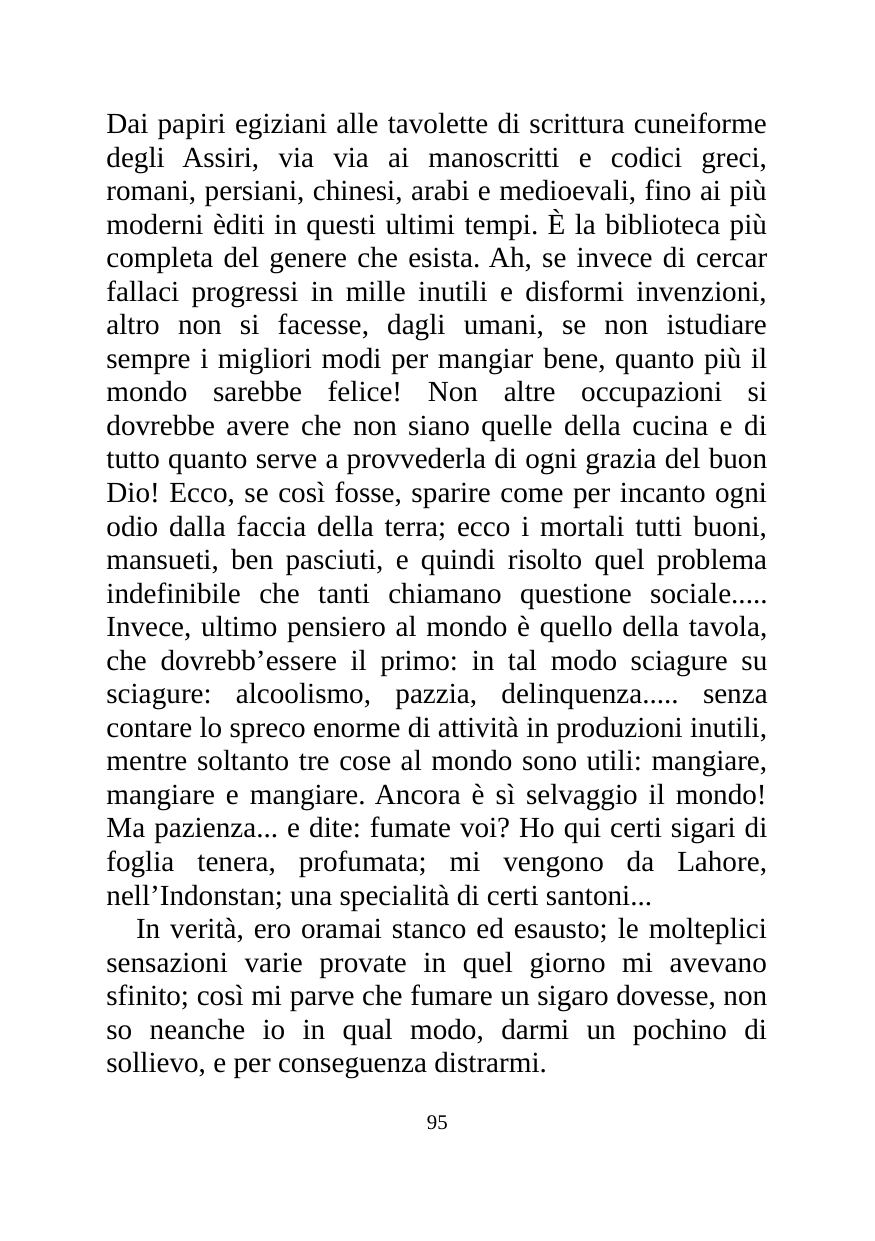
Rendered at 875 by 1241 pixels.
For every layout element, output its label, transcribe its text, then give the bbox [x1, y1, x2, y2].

text In verità, ero oramai stanco ed esausto; le molteplici sensazioni varie provate in quel giorno mi avevano sfinito; così mi parve che fumare un sigaro dovesse, non so neanche io in qual modo, darmi un pochino di sollievo, e per conseguenza distrarmi. [106, 911, 768, 1079]
text Dai papiri egiziani alle tavolette di scrittura cuneiforme degli Assiri, via via ai manoscritti e codici greci, romani, persiani, chinesi, arabi e medioevali, fino ai più moderni èditi in questi ultimi tempi. È la biblioteca più completa del genere che esista. Ah, se invece di cercar fallaci progressi in mille inutili e disformi invenzioni, altro non si facesse, dagli umani, se non istudiare sempre i migliori modi per mangiar bene, quanto più il mondo sarebbe felice! Non altre occupazioni si dovrebbe avere che non siano quelle della cucina e di tutto quanto serve a provvederla di ogni grazia del buon Dio! Ecco, se così fosse, sparire come per incanto ogni odio dalla faccia della terra; ecco i mortali tutti buoni, mansueti, ben pasciuti, e quindi risolto quel problema indefinibile che tanti chiamano questione sociale..... Invece, ultimo pensiero al mondo è quello della tavola, che dovrebb’essere il primo: in tal modo sciagure su sciagure: alcoolismo, pazzia, delinquenza..... senza contare lo spreco enorme di attività in produzioni inutili, mentre soltanto tre cose al mondo sono utili: mangiare, mangiare e mangiare. Ancora è sì selvaggio il mondo! Ma pazienza... e dite: fumate voi? Ho qui certi sigari di foglia tenera, profumata; mi vengono da Lahore, nell’Indonstan; una specialità di certi santoni... [106, 106, 768, 911]
